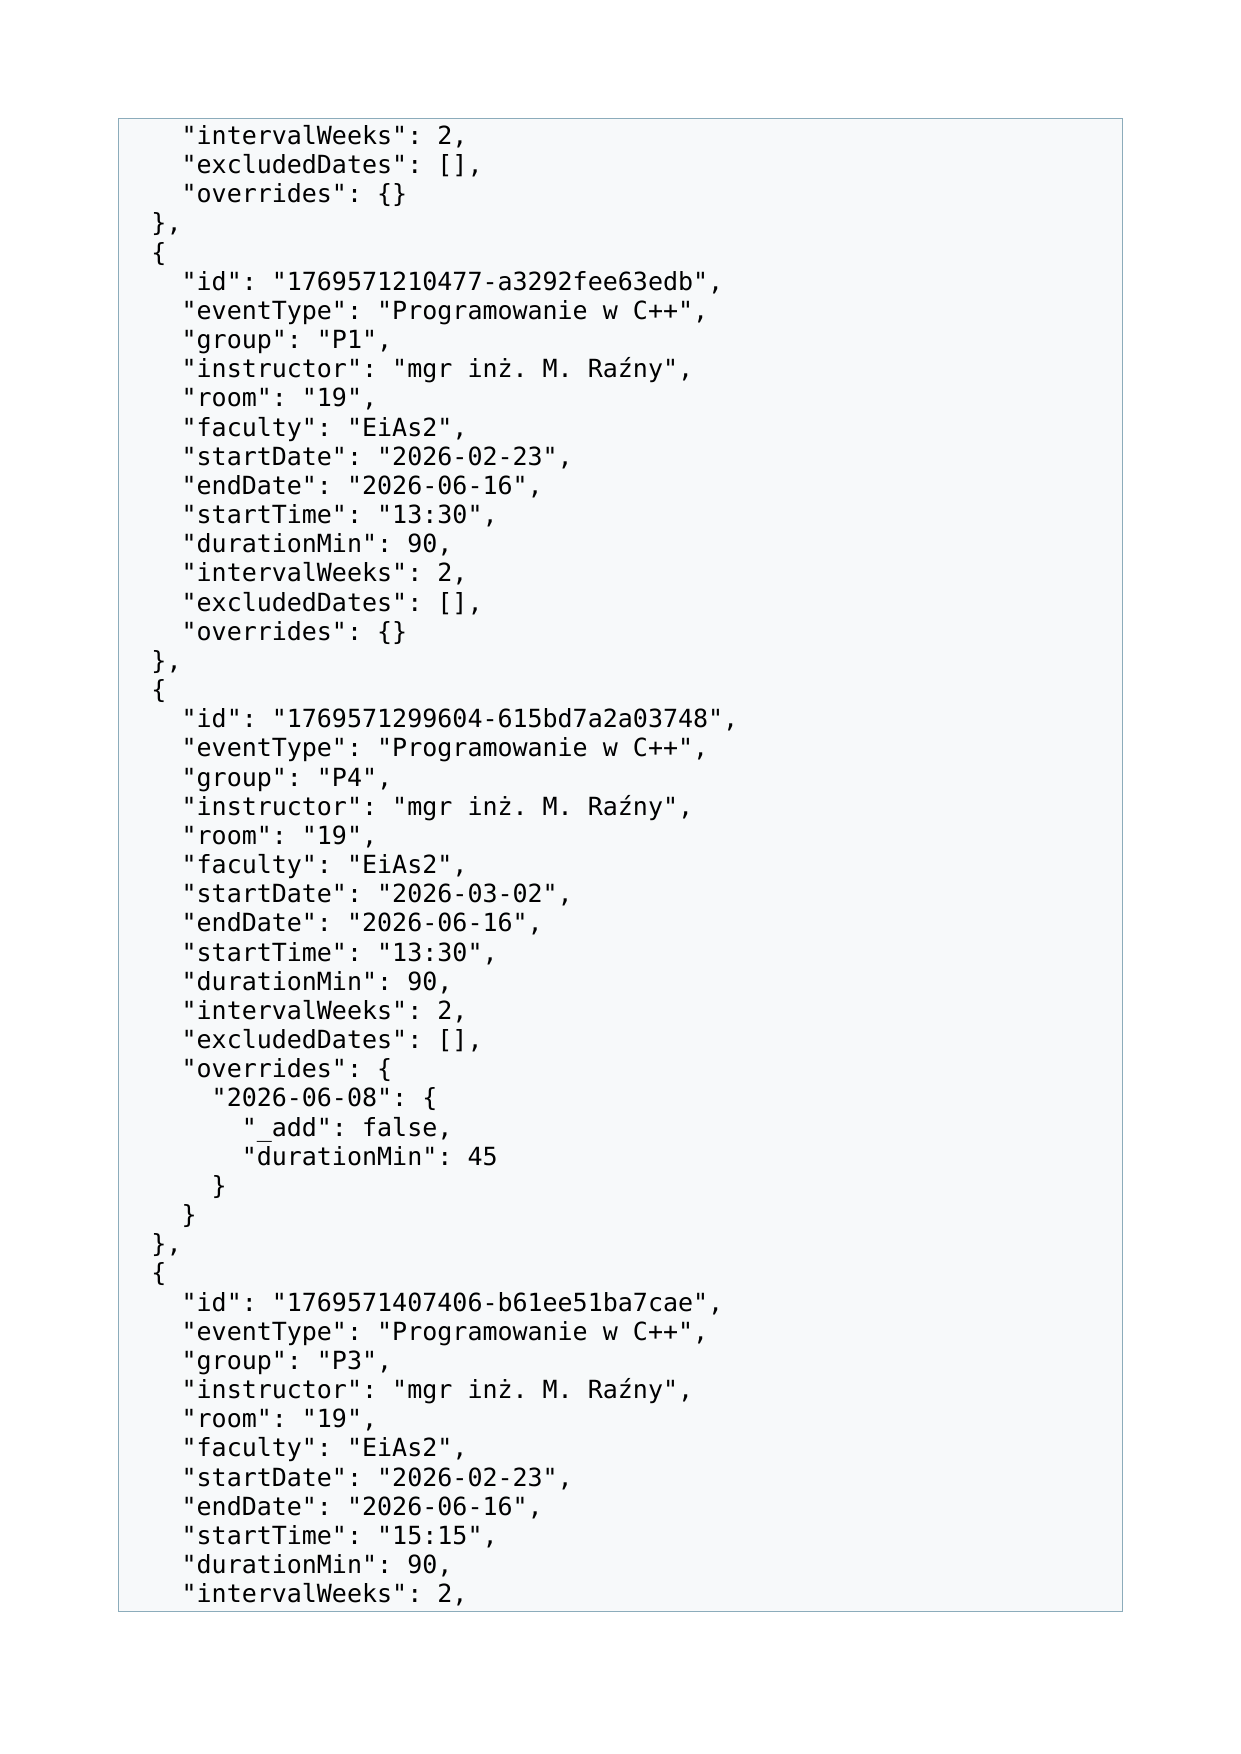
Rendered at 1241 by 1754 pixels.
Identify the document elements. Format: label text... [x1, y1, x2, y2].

text "intervalWeeks": 2, "excludedDates": [], "overrides": {} }, { "id": "1769571210477-a3292fee63edb", "eventType": "Programowanie w C++", "group": "P1", "instructor": "mgr inż. M. Raźny", "room": "19", "faculty": "EiAs2", "startDate": "2026-02-23", "endDate": "2026-06-16", "startTime": "13:30", "durationMin": 90, "intervalWeeks": 2, "excludedDates": [], "overrides": {} }, { "id": "1769571299604-615bd7a2a03748", "eventType": "Programowanie w C++", "group": "P4", "instructor": "mgr inż. M. Raźny", "room": "19", "faculty": "EiAs2", "startDate": "2026-03-02", "endDate": "2026-06-16", "startTime": "13:30", "durationMin": 90, "intervalWeeks": 2, "excludedDates": [], "overrides": { "2026-06-08": { "_add": false, "durationMin": 45 } } }, { "id": "1769571407406-b61ee51ba7cae", "eventType": "Programowanie w C++", "group": "P3", "instructor": "mgr inż. M. Raźny", "room": "19", "faculty": "EiAs2", "startDate": "2026-02-23", "endDate": "2026-06-16", "startTime": "15:15", "durationMin": 90, "intervalWeeks": 2, [119, 119, 1122, 1611]
